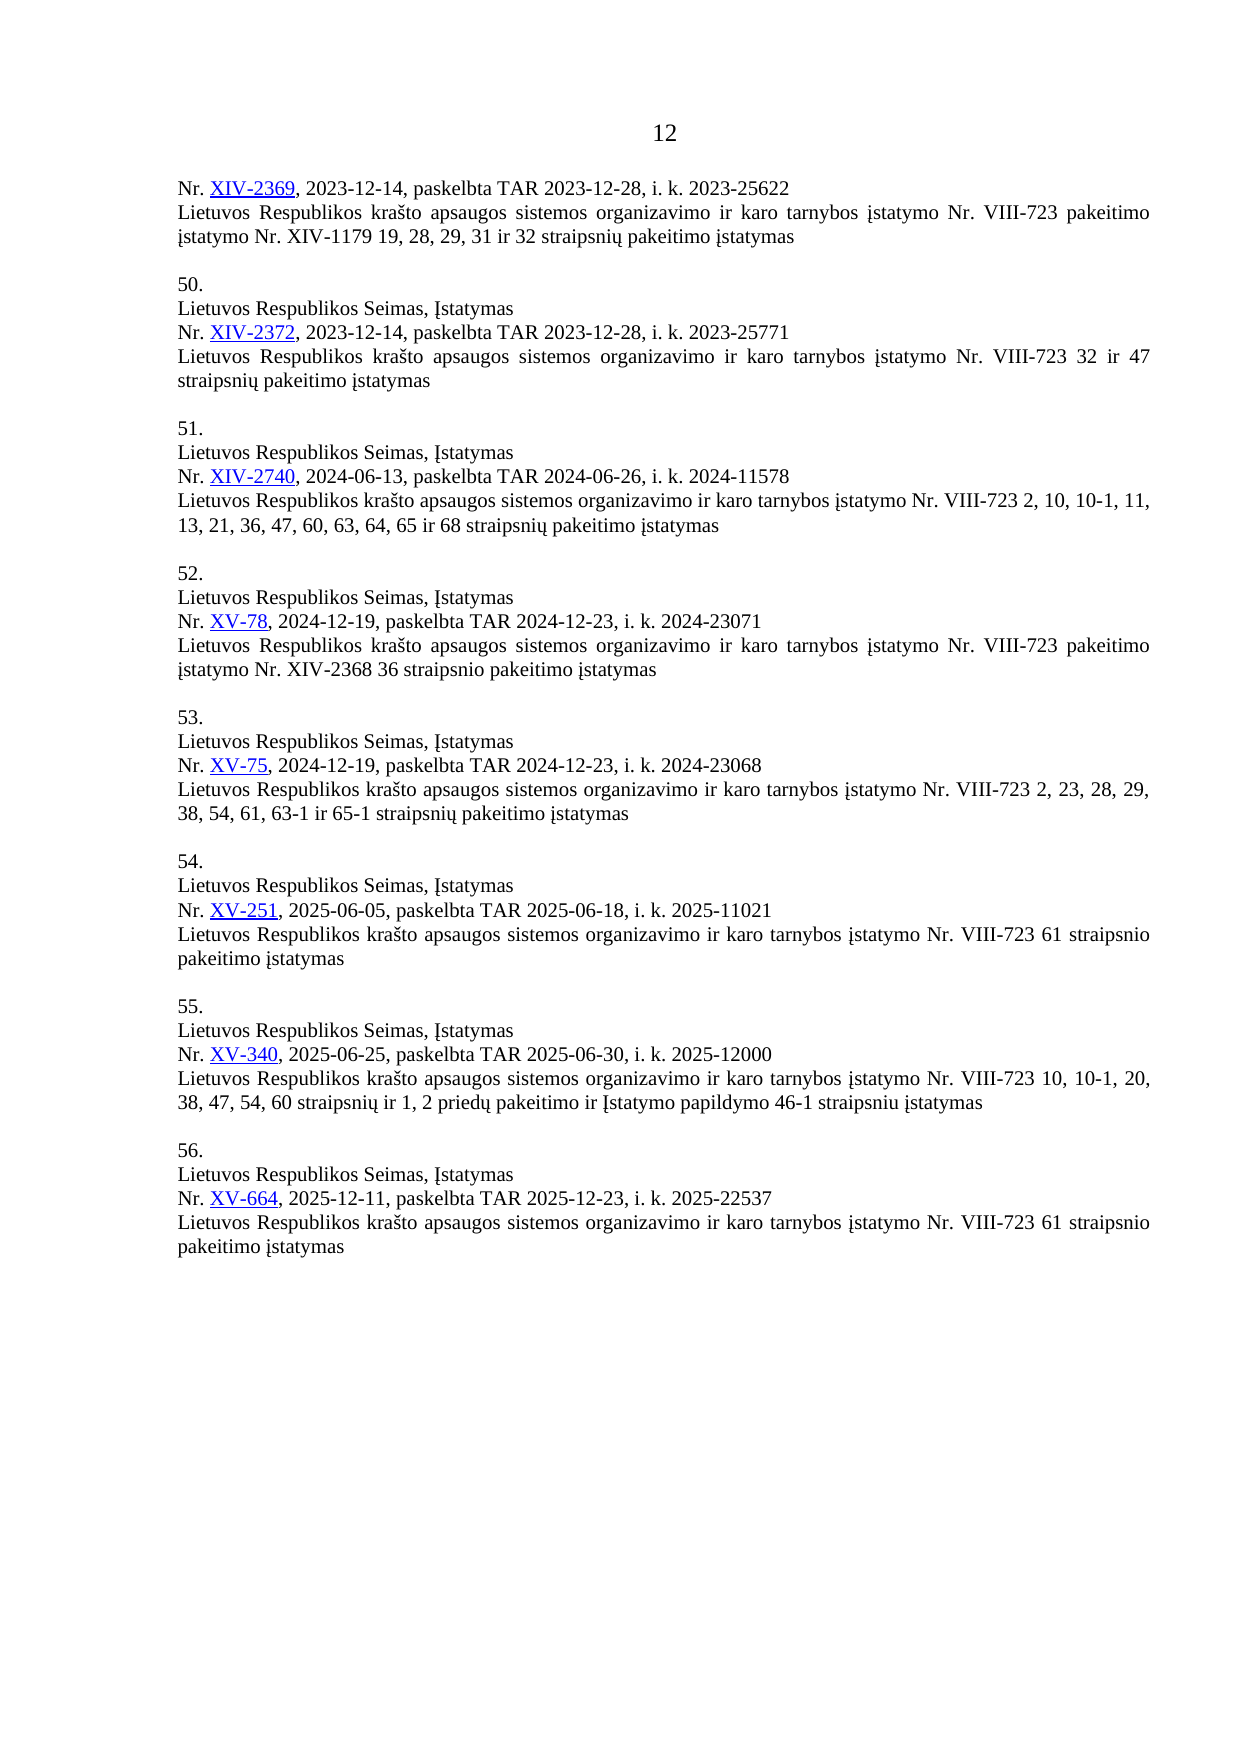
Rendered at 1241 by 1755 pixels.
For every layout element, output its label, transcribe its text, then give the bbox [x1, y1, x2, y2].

text Lietuvos Respublikos Seimas, Įstatymas [177, 585, 1152, 609]
text 56. [177, 1138, 1152, 1162]
text Nr. XV-251, 2025-06-05, paskelbta TAR 2025-06-18, i. k. 2025-11021 [177, 897, 1152, 922]
text Nr. XV-78, 2024-12-19, paskelbta TAR 2024-12-23, i. k. 2024-23071 [177, 609, 1152, 633]
text Lietuvos Respublikos Seimas, Įstatymas [177, 1018, 1152, 1042]
text Lietuvos Respublikos krašto apsaugos sistemos organizavimo ir karo tarnybos įstatymo Nr. VIII-723 pakeitimo įstatymo Nr. XIV-2368 36 straipsnio pakeitimo įstatymas [177, 633, 1152, 681]
text Nr. XV-340, 2025-06-25, paskelbta TAR 2025-06-30, i. k. 2025-12000 [177, 1042, 1152, 1066]
text Lietuvos Respublikos krašto apsaugos sistemos organizavimo ir karo tarnybos įstatymo Nr. VIII-723 10, 10-1, 20, 38, 47, 54, 60 straipsnių ir 1, 2 priedų pakeitimo ir Įstatymo papildymo 46-1 straipsniu įstatymas [177, 1066, 1152, 1114]
text 55. [177, 994, 1152, 1018]
text 51. [177, 416, 1152, 440]
text Lietuvos Respublikos Seimas, Įstatymas [177, 1162, 1152, 1186]
text Nr. XV-664, 2025-12-11, paskelbta TAR 2025-12-23, i. k. 2025-22537 [177, 1186, 1152, 1210]
text 50. [177, 272, 1152, 296]
text Lietuvos Respublikos krašto apsaugos sistemos organizavimo ir karo tarnybos įstatymo Nr. VIII-723 2, 23, 28, 29, 38, 54, 61, 63-1 ir 65-1 straipsnių pakeitimo įstatymas [177, 777, 1152, 825]
text Lietuvos Respublikos krašto apsaugos sistemos organizavimo ir karo tarnybos įstatymo Nr. VIII-723 pakeitimo įstatymo Nr. XIV-1179 19, 28, 29, 31 ir 32 straipsnių pakeitimo įstatymas [177, 200, 1152, 248]
text Lietuvos Respublikos krašto apsaugos sistemos organizavimo ir karo tarnybos įstatymo Nr. VIII-723 32 ir 47 straipsnių pakeitimo įstatymas [177, 344, 1152, 392]
text Lietuvos Respublikos Seimas, Įstatymas [177, 873, 1152, 897]
text Lietuvos Respublikos krašto apsaugos sistemos organizavimo ir karo tarnybos įstatymo Nr. VIII-723 61 straipsnio pakeitimo įstatymas [177, 922, 1152, 970]
text Lietuvos Respublikos Seimas, Įstatymas [177, 729, 1152, 753]
text Nr. XIV-2740, 2024-06-13, paskelbta TAR 2024-06-26, i. k. 2024-11578 [177, 464, 1152, 488]
text Lietuvos Respublikos Seimas, Įstatymas [177, 296, 1152, 320]
text 54. [177, 849, 1152, 873]
text Lietuvos Respublikos krašto apsaugos sistemos organizavimo ir karo tarnybos įstatymo Nr. VIII-723 61 straipsnio pakeitimo įstatymas [177, 1210, 1152, 1258]
text Lietuvos Respublikos Seimas, Įstatymas [177, 440, 1152, 464]
text Nr. XV-75, 2024-12-19, paskelbta TAR 2024-12-23, i. k. 2024-23068 [177, 753, 1152, 777]
text 53. [177, 705, 1152, 729]
text Nr. XIV-2369, 2023-12-14, paskelbta TAR 2023-12-28, i. k. 2023-25622 [177, 176, 1152, 200]
text Nr. XIV-2372, 2023-12-14, paskelbta TAR 2023-12-28, i. k. 2023-25771 [177, 320, 1152, 344]
text 52. [177, 561, 1152, 585]
text Lietuvos Respublikos krašto apsaugos sistemos organizavimo ir karo tarnybos įstatymo Nr. VIII-723 2, 10, 10-1, 11, 13, 21, 36, 47, 60, 63, 64, 65 ir 68 straipsnių pakeitimo įstatymas [177, 488, 1152, 537]
